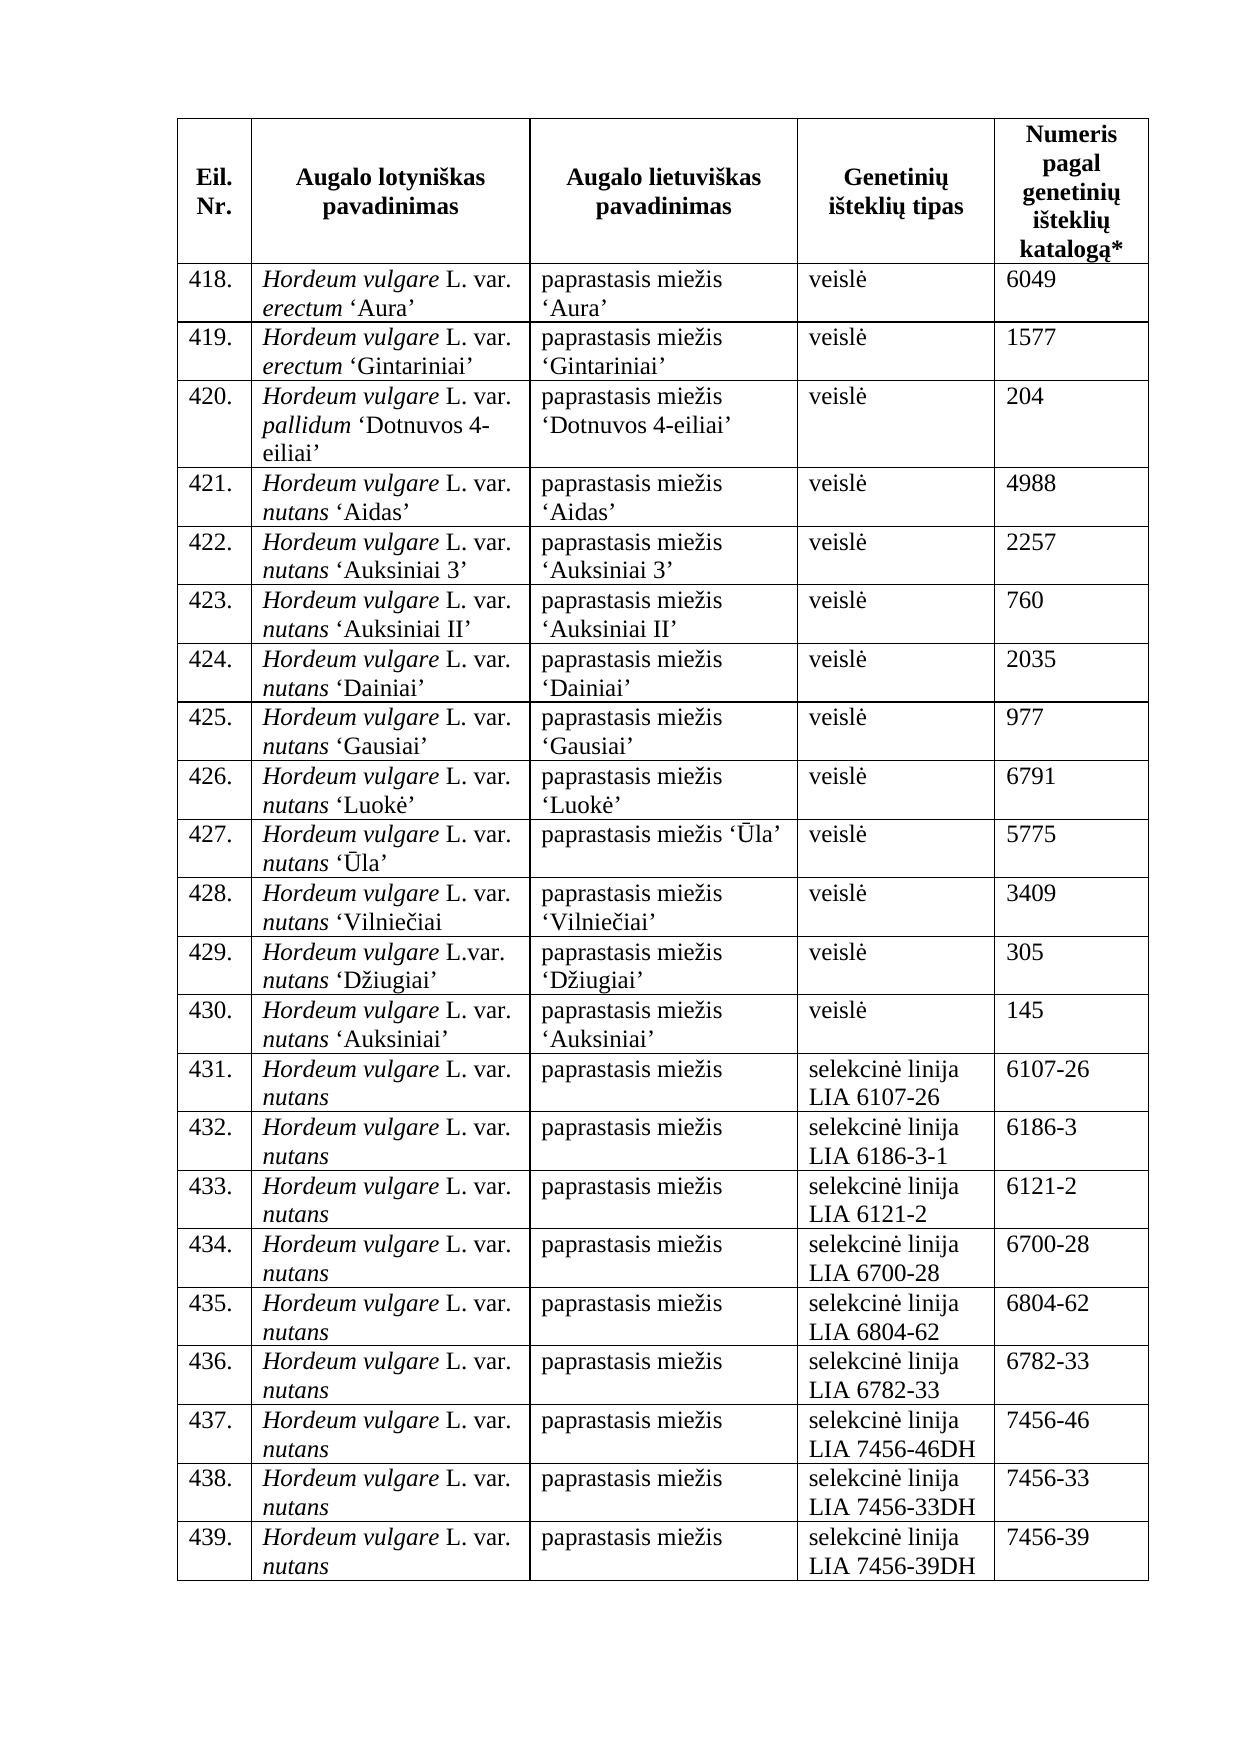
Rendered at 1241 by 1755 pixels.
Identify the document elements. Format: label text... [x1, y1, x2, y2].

table_cell 7456-39 [995, 1522, 1148, 1579]
table_cell paprastasis miežis [531, 1346, 797, 1404]
table_cell paprastasis miežis [531, 1054, 797, 1111]
table_cell paprastasis miežis ‘Auksiniai 3’ [531, 527, 797, 584]
table_cell paprastasis miežis ‘Luokė’ [531, 761, 797, 818]
table_cell 6804-62 [995, 1288, 1148, 1345]
table_cell paprastasis miežis ‘Auksiniai II’ [531, 585, 797, 643]
table_cell 431. [178, 1054, 251, 1111]
table_cell veislė [798, 381, 994, 467]
table_cell selekcinė linija LIA 7456-39DH [798, 1522, 994, 1579]
table_cell 426. [178, 761, 251, 818]
table_cell paprastasis miežis ‘Vilniečiai’ [531, 878, 797, 936]
table_cell selekcinė linija LIA 6804-62 [798, 1288, 994, 1345]
table_cell 6782-33 [995, 1346, 1148, 1404]
table_cell Hordeum vulgare L. var. nutans [252, 1522, 529, 1579]
table_cell paprastasis miežis [531, 1229, 797, 1287]
table_cell paprastasis miežis ‘Dainiai’ [531, 644, 797, 701]
table_cell 6791 [995, 761, 1148, 818]
table_cell Hordeum vulgare L. var. nutans ‘Gausiai’ [252, 703, 529, 760]
table_cell 425. [178, 703, 251, 760]
table_cell 6049 [995, 264, 1148, 321]
table_cell 432. [178, 1112, 251, 1170]
table_cell veislė [798, 878, 994, 936]
table_cell Hordeum vulgare L.var. nutans ‘Džiugiai’ [252, 937, 529, 994]
table_header Numeris pagal genetinių išteklių katalogą* [995, 119, 1148, 263]
table_cell selekcinė linija LIA 7456-33DH [798, 1464, 994, 1521]
table_cell Hordeum vulgare L. var. nutans [252, 1054, 529, 1111]
table_cell Hordeum vulgare L. var. nutans ‘Auksiniai’ [252, 995, 529, 1053]
table_cell Hordeum vulgare L. var. nutans [252, 1288, 529, 1345]
table_cell 7456-33 [995, 1464, 1148, 1521]
table_cell veislė [798, 703, 994, 760]
table_cell Hordeum vulgare L. var. nutans [252, 1229, 529, 1287]
table_cell 419. [178, 323, 251, 380]
table_cell 433. [178, 1171, 251, 1228]
table_cell 3409 [995, 878, 1148, 936]
table_cell 145 [995, 995, 1148, 1053]
table_cell Hordeum vulgare L. var. nutans ‘Aidas’ [252, 468, 529, 526]
table_cell 438. [178, 1464, 251, 1521]
table_header Eil. Nr. [178, 119, 251, 263]
table_cell 435. [178, 1288, 251, 1345]
table_cell 977 [995, 703, 1148, 760]
table_cell 421. [178, 468, 251, 526]
table_cell Hordeum vulgare L. var. nutans [252, 1464, 529, 1521]
table_cell veislė [798, 468, 994, 526]
table_cell Hordeum vulgare L. var. nutans [252, 1112, 529, 1170]
table_cell paprastasis miežis ‘Gausiai’ [531, 703, 797, 760]
table_cell 424. [178, 644, 251, 701]
table_cell veislė [798, 527, 994, 584]
table_cell selekcinė linija LIA 6782-33 [798, 1346, 994, 1404]
table_cell Hordeum vulgare L. var. nutans ‘Auksiniai II’ [252, 585, 529, 643]
table_cell 5775 [995, 820, 1148, 877]
table_cell paprastasis miežis [531, 1288, 797, 1345]
table_cell veislė [798, 323, 994, 380]
table_cell paprastasis miežis ‘Aura’ [531, 264, 797, 321]
table_cell Hordeum vulgare L. var. pallidum ‘Dotnuvos 4-eiliai’ [252, 381, 529, 467]
table_cell 4988 [995, 468, 1148, 526]
table_cell veislė [798, 264, 994, 321]
table_cell 430. [178, 995, 251, 1053]
table_cell paprastasis miežis [531, 1405, 797, 1462]
table_cell 434. [178, 1229, 251, 1287]
table_cell 1577 [995, 323, 1148, 380]
table_cell 428. [178, 878, 251, 936]
table_cell paprastasis miežis ‘Dotnuvos 4-eiliai’ [531, 381, 797, 467]
table_cell 418. [178, 264, 251, 321]
table_cell selekcinė linija LIA 6700-28 [798, 1229, 994, 1287]
table_cell 2257 [995, 527, 1148, 584]
table_cell Hordeum vulgare L. var. nutans [252, 1346, 529, 1404]
table_cell 437. [178, 1405, 251, 1462]
table_cell 760 [995, 585, 1148, 643]
table_cell Hordeum vulgare L. var. erectum ‘Aura’ [252, 264, 529, 321]
table_cell veislė [798, 995, 994, 1053]
table_cell paprastasis miežis [531, 1522, 797, 1579]
table_cell veislė [798, 761, 994, 818]
table_cell selekcinė linija LIA 6121-2 [798, 1171, 994, 1228]
table_cell Hordeum vulgare L. var. nutans ‘Auksiniai 3’ [252, 527, 529, 584]
table_cell 422. [178, 527, 251, 584]
table_cell 427. [178, 820, 251, 877]
table_cell paprastasis miežis ‘Auksiniai’ [531, 995, 797, 1053]
table_cell 305 [995, 937, 1148, 994]
table_cell Hordeum vulgare L. var. nutans [252, 1405, 529, 1462]
table_cell Hordeum vulgare L. var. erectum ‘Gintariniai’ [252, 323, 529, 380]
table_cell 204 [995, 381, 1148, 467]
table_cell 7456-46 [995, 1405, 1148, 1462]
table_cell 429. [178, 937, 251, 994]
table_cell 6121-2 [995, 1171, 1148, 1228]
table_cell veislė [798, 644, 994, 701]
table_cell selekcinė linija LIA 6107-26 [798, 1054, 994, 1111]
table_cell Hordeum vulgare L. var. nutans ‘Vilniečiai [252, 878, 529, 936]
table_cell selekcinė linija LIA 6186-3-1 [798, 1112, 994, 1170]
table_cell selekcinė linija LIA 7456-46DH [798, 1405, 994, 1462]
table_header Augalo lotyniškas pavadinimas [252, 119, 529, 263]
table_cell paprastasis miežis [531, 1464, 797, 1521]
table_cell veislė [798, 820, 994, 877]
table_header Genetinių išteklių tipas [798, 119, 994, 263]
table_cell paprastasis miežis [531, 1112, 797, 1170]
table_cell Hordeum vulgare L. var. nutans ‘Luokė’ [252, 761, 529, 818]
table_cell 420. [178, 381, 251, 467]
table_cell paprastasis miežis ‘Ūla’ [531, 820, 797, 877]
table_cell 423. [178, 585, 251, 643]
table_cell 439. [178, 1522, 251, 1579]
table_cell paprastasis miežis ‘Gintariniai’ [531, 323, 797, 380]
table_cell 6107-26 [995, 1054, 1148, 1111]
table_header Augalo lietuviškas pavadinimas [531, 119, 797, 263]
table_cell 436. [178, 1346, 251, 1404]
table_cell veislė [798, 937, 994, 994]
table_cell Hordeum vulgare L. var. nutans [252, 1171, 529, 1228]
table_cell Hordeum vulgare L. var. nutans ‘Ūla’ [252, 820, 529, 877]
table_cell 6700-28 [995, 1229, 1148, 1287]
table_cell 2035 [995, 644, 1148, 701]
table_cell paprastasis miežis [531, 1171, 797, 1228]
table_cell Hordeum vulgare L. var. nutans ‘Dainiai’ [252, 644, 529, 701]
table_cell paprastasis miežis ‘Aidas’ [531, 468, 797, 526]
table_cell paprastasis miežis ‘Džiugiai’ [531, 937, 797, 994]
table_cell 6186-3 [995, 1112, 1148, 1170]
table_cell veislė [798, 585, 994, 643]
